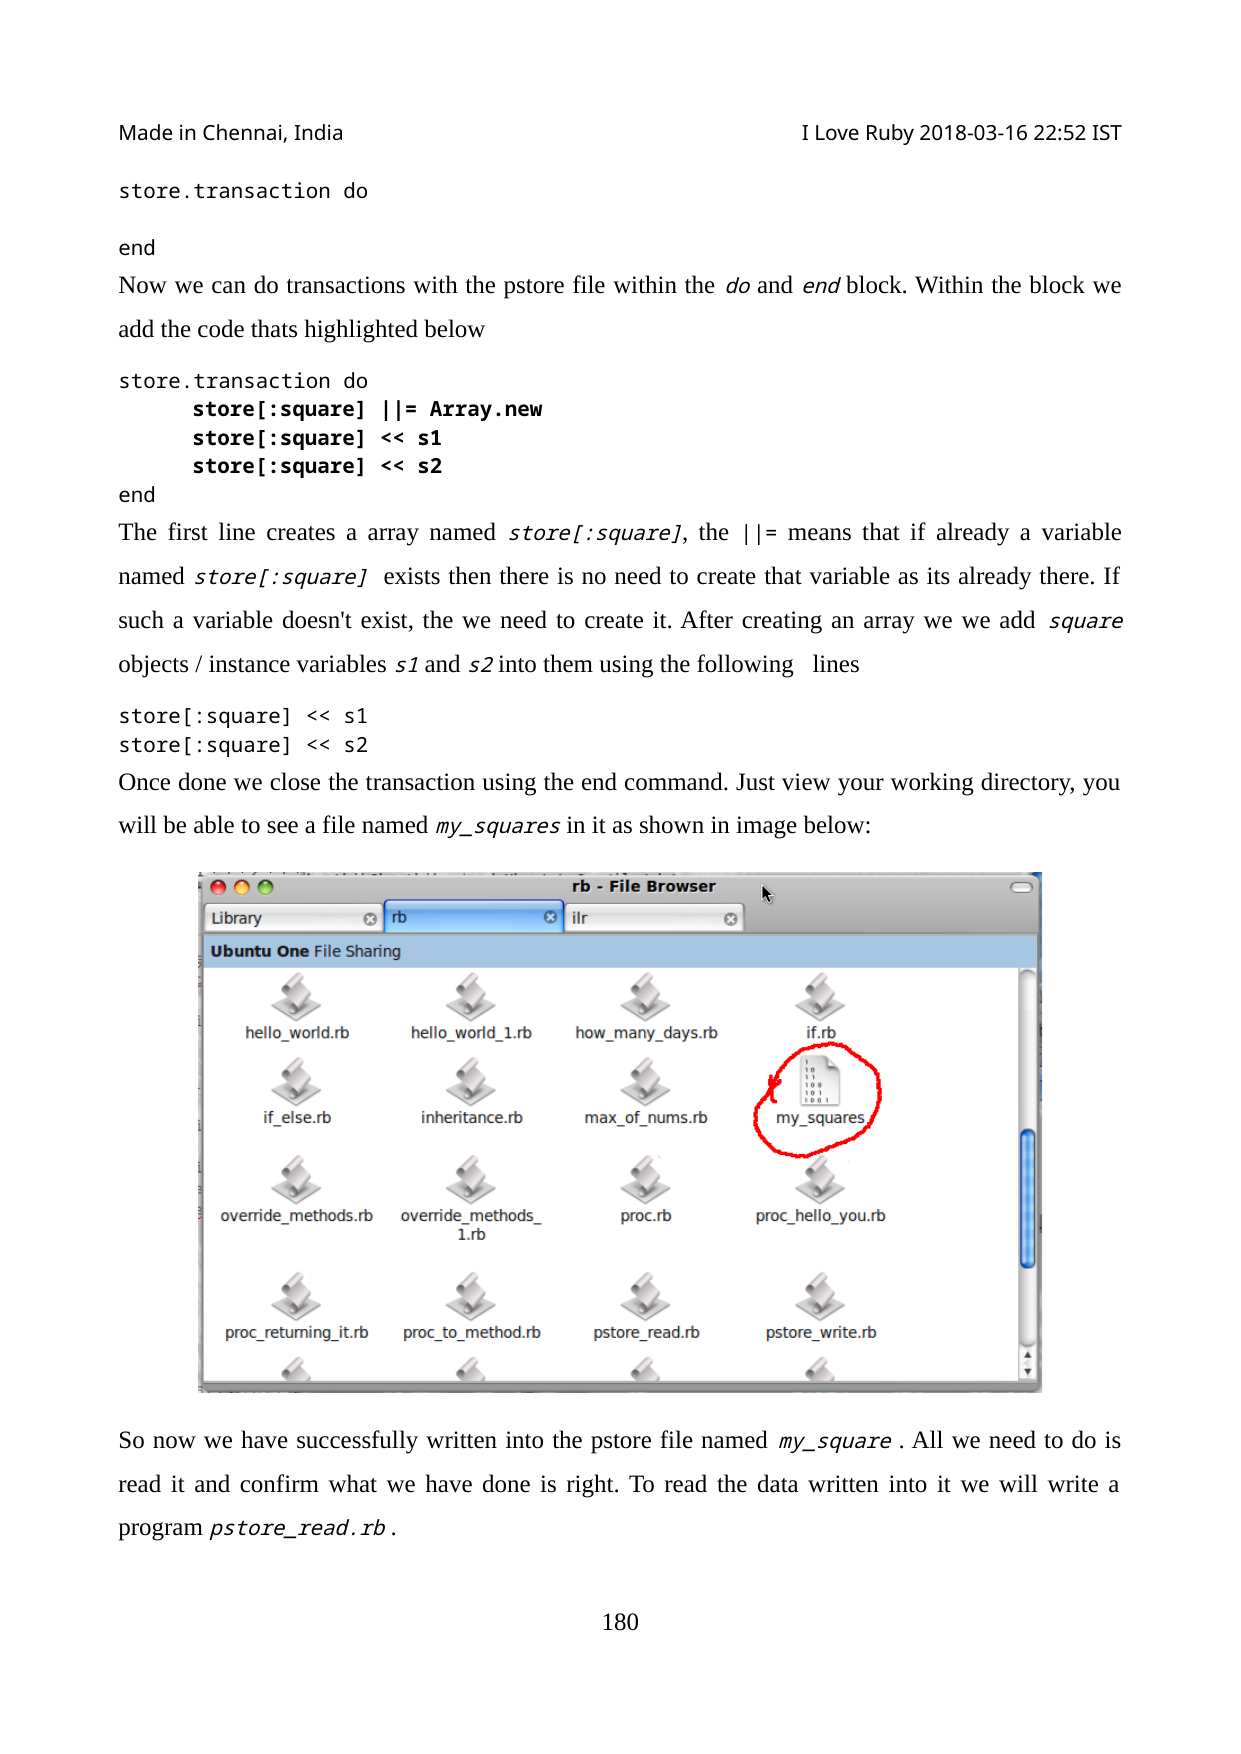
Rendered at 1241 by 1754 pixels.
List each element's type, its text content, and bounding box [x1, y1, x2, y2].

text Once done we close the transaction using the end command. Just view your working directory, you will be able to see a file named my_squares in it as shown in image below: [118, 767, 1122, 840]
text end [118, 480, 1122, 508]
text store[:square] << s2 [118, 730, 1122, 758]
picture [198, 872, 1043, 1393]
text store.transaction do [118, 366, 1122, 394]
text store[:square] ||= Array.new [118, 394, 1122, 423]
text The first line creates a array named store[:square], the ||= means that if already a variable named store[:square] exists then there is no need to create that variable as its already there. If such a variable doesn't exist, the we need to create it. After creating an array we we add square objects / instance variables s1 and s2 into them using the following lines [118, 517, 1122, 678]
text store[:square] << s1 [118, 702, 1122, 730]
text Now we can do transactions with the pstore file within the do and end block. Within the block we add the code thats highlighted below [118, 270, 1122, 343]
text store.transaction do [118, 176, 1122, 204]
text store[:square] << s1 [118, 423, 1122, 451]
text So now we have successfully written into the pstore file named my_square . All we need to do is read it and confirm what we have done is right. To read the data written into it we will write a program pstore_read.rb . [118, 1425, 1122, 1541]
text end [118, 233, 1122, 261]
text store[:square] << s2 [118, 451, 1122, 480]
